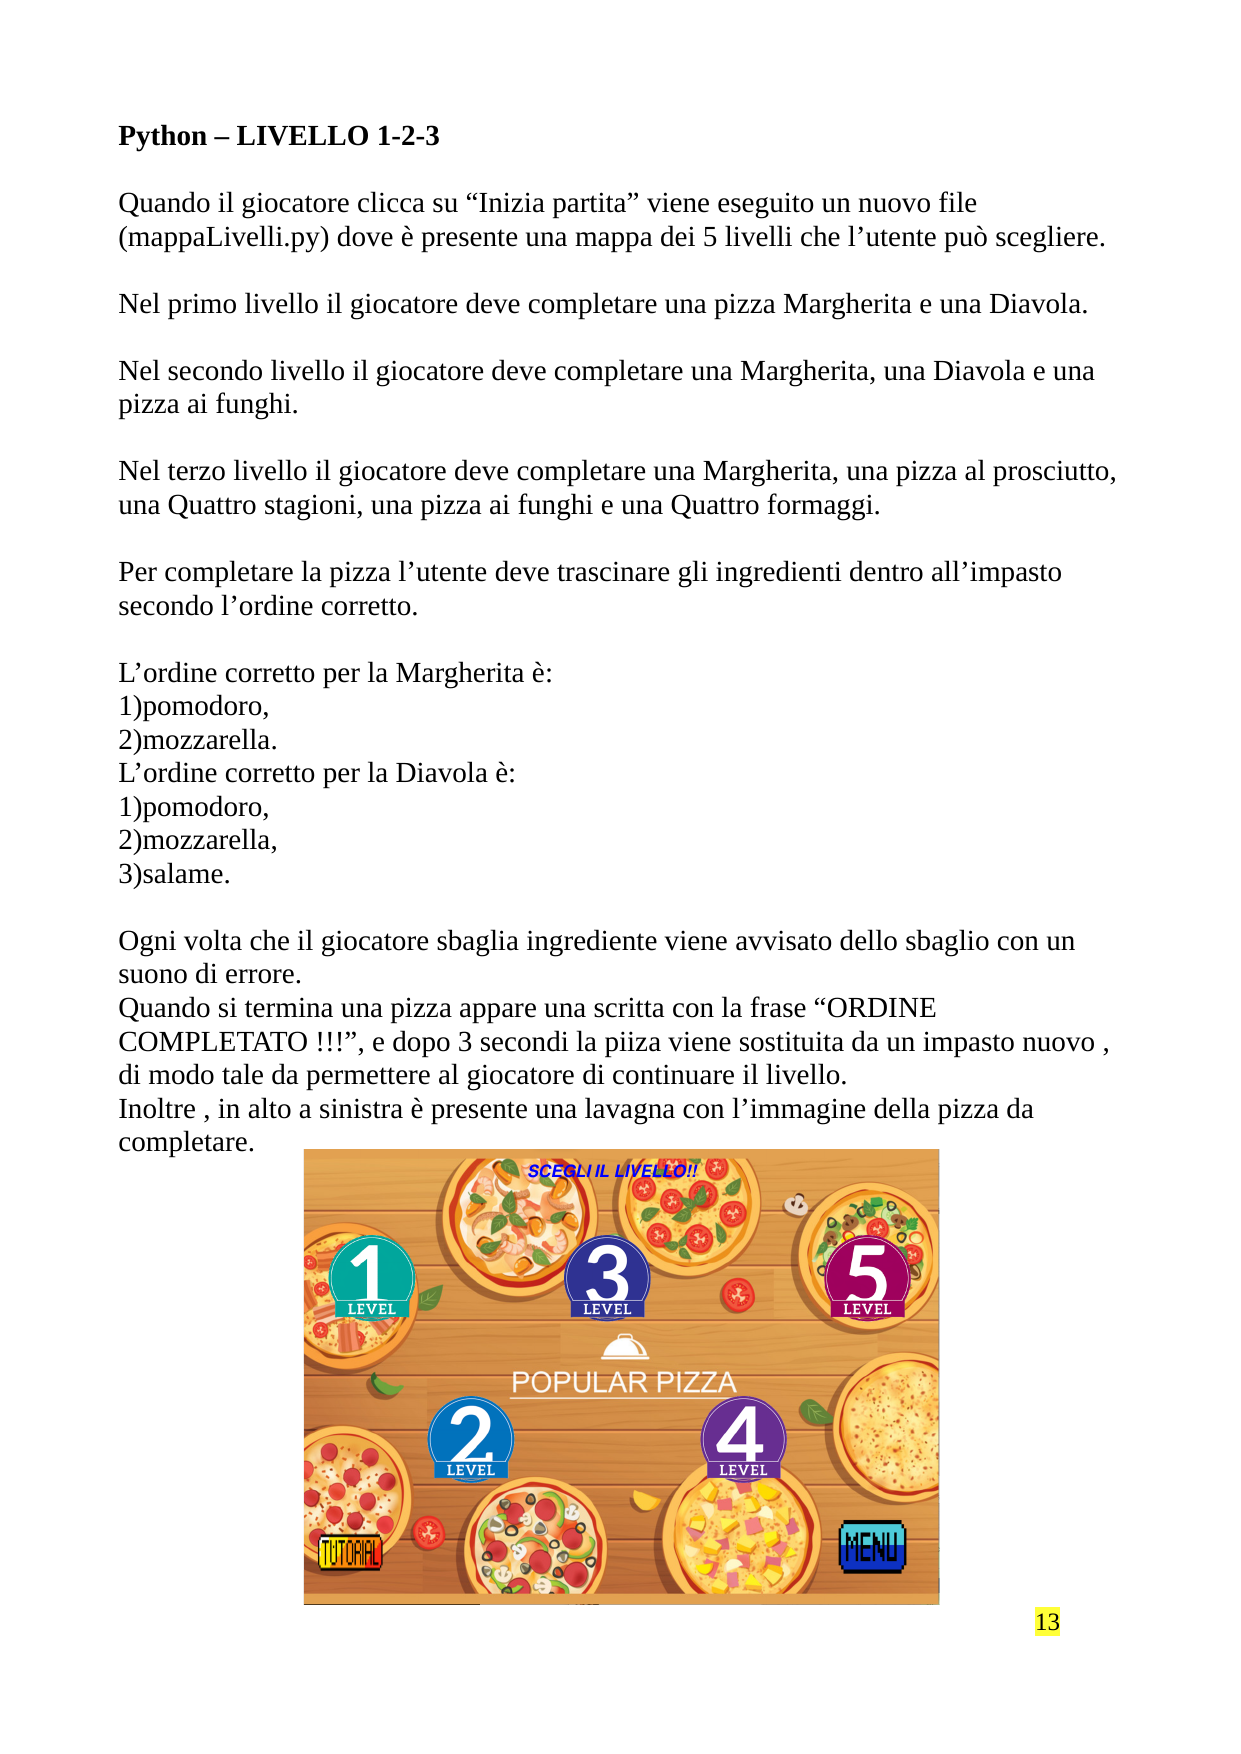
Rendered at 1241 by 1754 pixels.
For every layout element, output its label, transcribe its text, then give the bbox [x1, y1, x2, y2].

text Ogni volta che il giocatore sbaglia ingrediente viene avvisato dello sbaglio con un suono di errore. [118, 923, 1122, 990]
text Quando il giocatore clicca su “Inizia partita” viene eseguito un nuovo file (mappaLivelli.py) dove è presente una mappa dei 5 livelli che l’utente può scegliere. [118, 185, 1122, 252]
text 2)mozzarella, [118, 822, 1122, 856]
text Nel terzo livello il giocatore deve completare una Margherita, una pizza al prosciutto, [118, 453, 1122, 487]
text 1)pomodoro, [118, 789, 1122, 822]
text Python – LIVELLO 1-2-3 [118, 118, 1122, 152]
text 2)mozzarella. [118, 722, 1122, 755]
text 1)pomodoro, [118, 688, 1122, 722]
text L’ordine corretto per la Margherita è: [118, 655, 1122, 688]
text L’ordine corretto per la Diavola è: [118, 755, 1122, 789]
text Nel secondo livello il giocatore deve completare una Margherita, una Diavola e una pizza ai funghi. [118, 353, 1122, 420]
text Per completare la pizza l’utente deve trascinare gli ingredienti dentro all’impasto secondo l’ordine corretto. [118, 554, 1122, 621]
text Inoltre , in alto a sinistra è presente una lavagna con l’immagine della pizza da completare. [118, 1091, 1122, 1158]
text Quando si termina una pizza appare una scritta con la frase “ORDINE COMPLETATO !!!”, e dopo 3 secondi la piiza viene sostituita da un impasto nuovo , di modo tale da permettere al giocatore di continuare il livello. [118, 990, 1122, 1091]
text una Quattro stagioni, una pizza ai funghi e una Quattro formaggi. [118, 487, 1122, 521]
text 3)salame. [118, 856, 1122, 889]
text Nel primo livello il giocatore deve completare una pizza Margherita e una Diavola. [118, 286, 1122, 319]
picture [303, 1149, 940, 1605]
